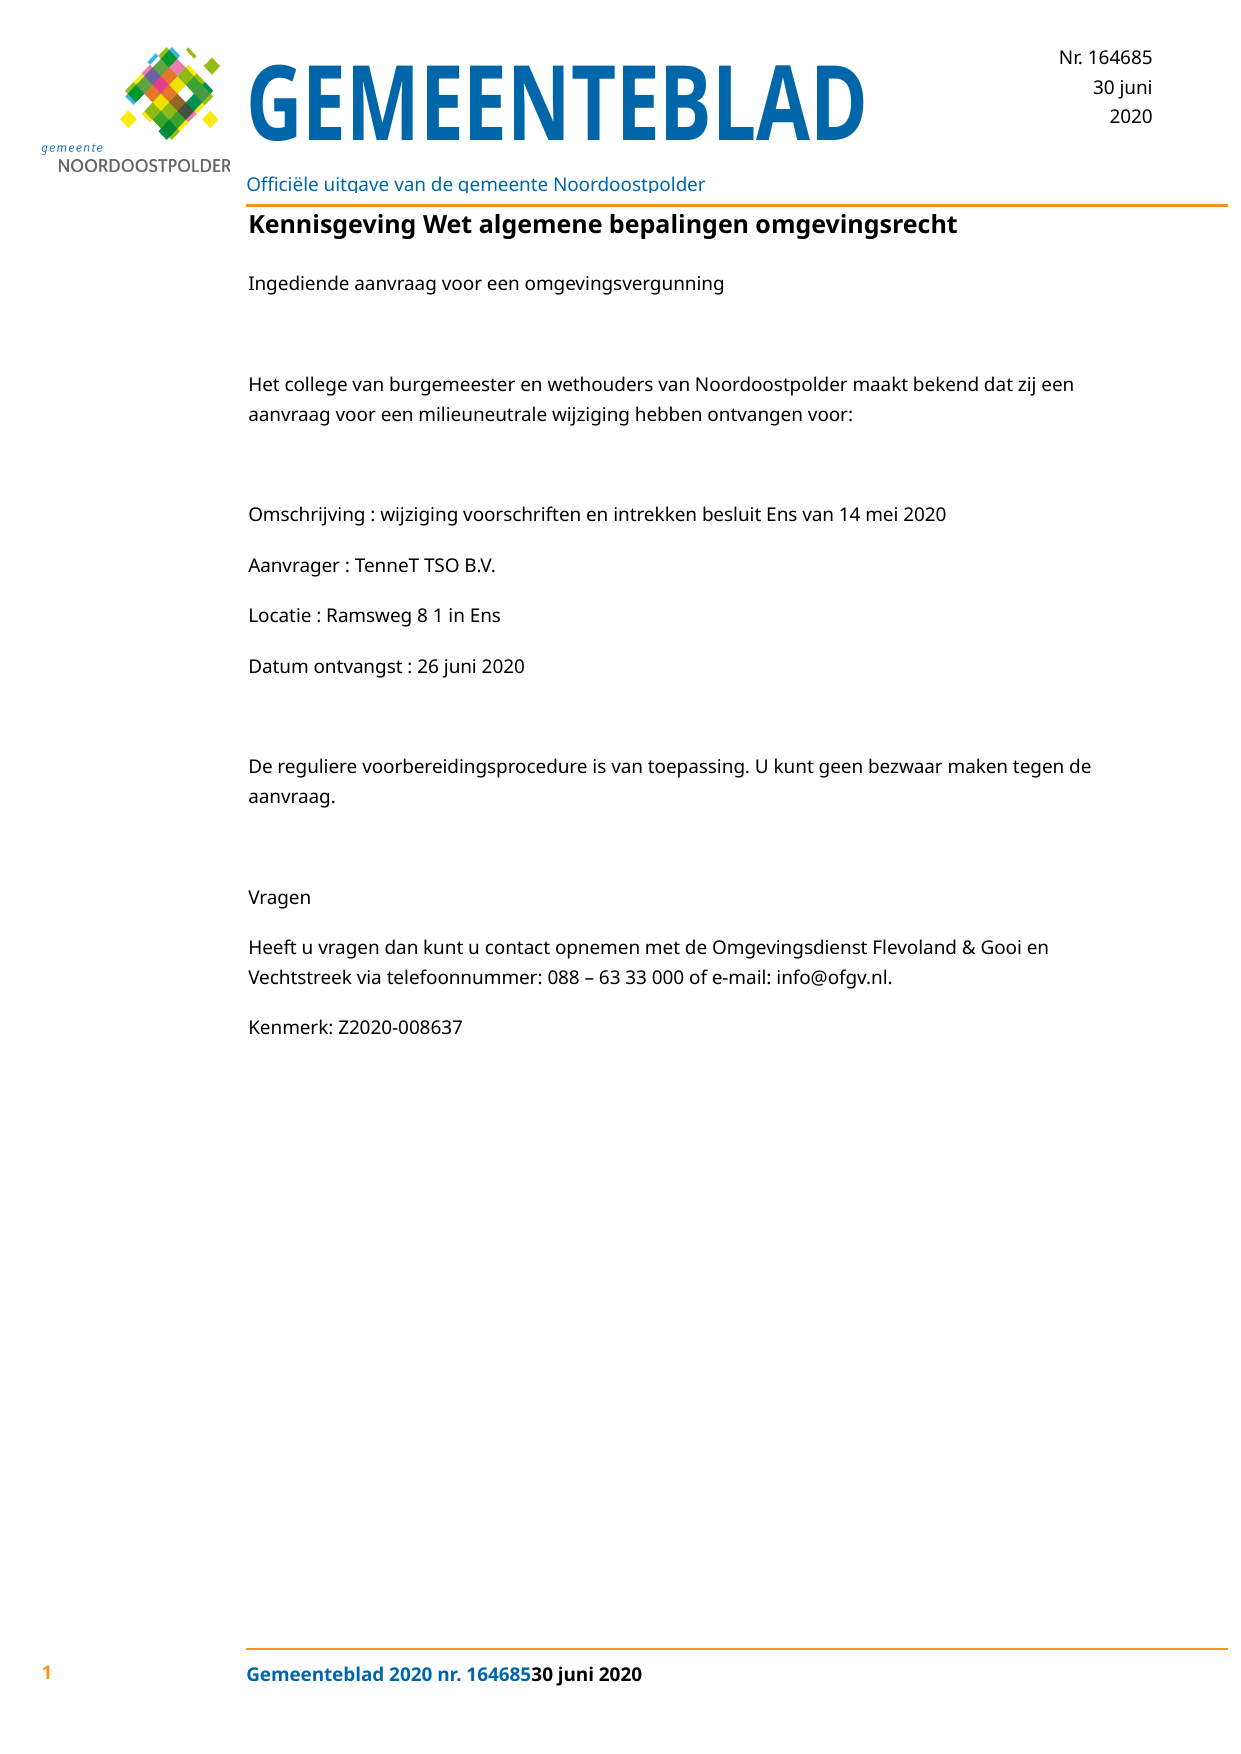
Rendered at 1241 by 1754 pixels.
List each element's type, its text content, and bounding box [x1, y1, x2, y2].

text Locatie : Ramsweg 8 1 in Ens [248, 602, 1152, 628]
text Ingediende aanvraag voor een omgevingsvergunning [248, 270, 1152, 296]
text Vragen [248, 884, 1152, 910]
text Aanvrager : TenneT TSO B.V. [248, 552, 1152, 578]
text De reguliere voorbereidingsprocedure is van toepassing. U kunt geen bezwaar maken tegen de aanvraag. [248, 754, 1152, 809]
text Kenmerk: Z2020-008637 [248, 1014, 1152, 1040]
text Omschrijving : wijziging voorschriften en intrekken besluit Ens van 14 mei 2020 [248, 502, 1152, 527]
text Het college van burgemeester en wethouders van Noordoostpolder maakt bekend dat zij een aanvraag voor een milieuneutrale wijziging hebben ontvangen voor: [248, 371, 1152, 426]
text Datum ontvangst : 26 juni 2020 [248, 653, 1152, 678]
text Kennisgeving Wet algemene bepalingen omgevingsrecht [248, 207, 1152, 241]
picture [41, 47, 231, 172]
text Heeft u vragen dan kunt u contact opnemen met de Omgevingsdienst Flevoland & Gooi en Vechtstreek via telefoonnummer: 088 – 63 33 000 of e-mail: info@ofgv.nl. [248, 934, 1152, 990]
